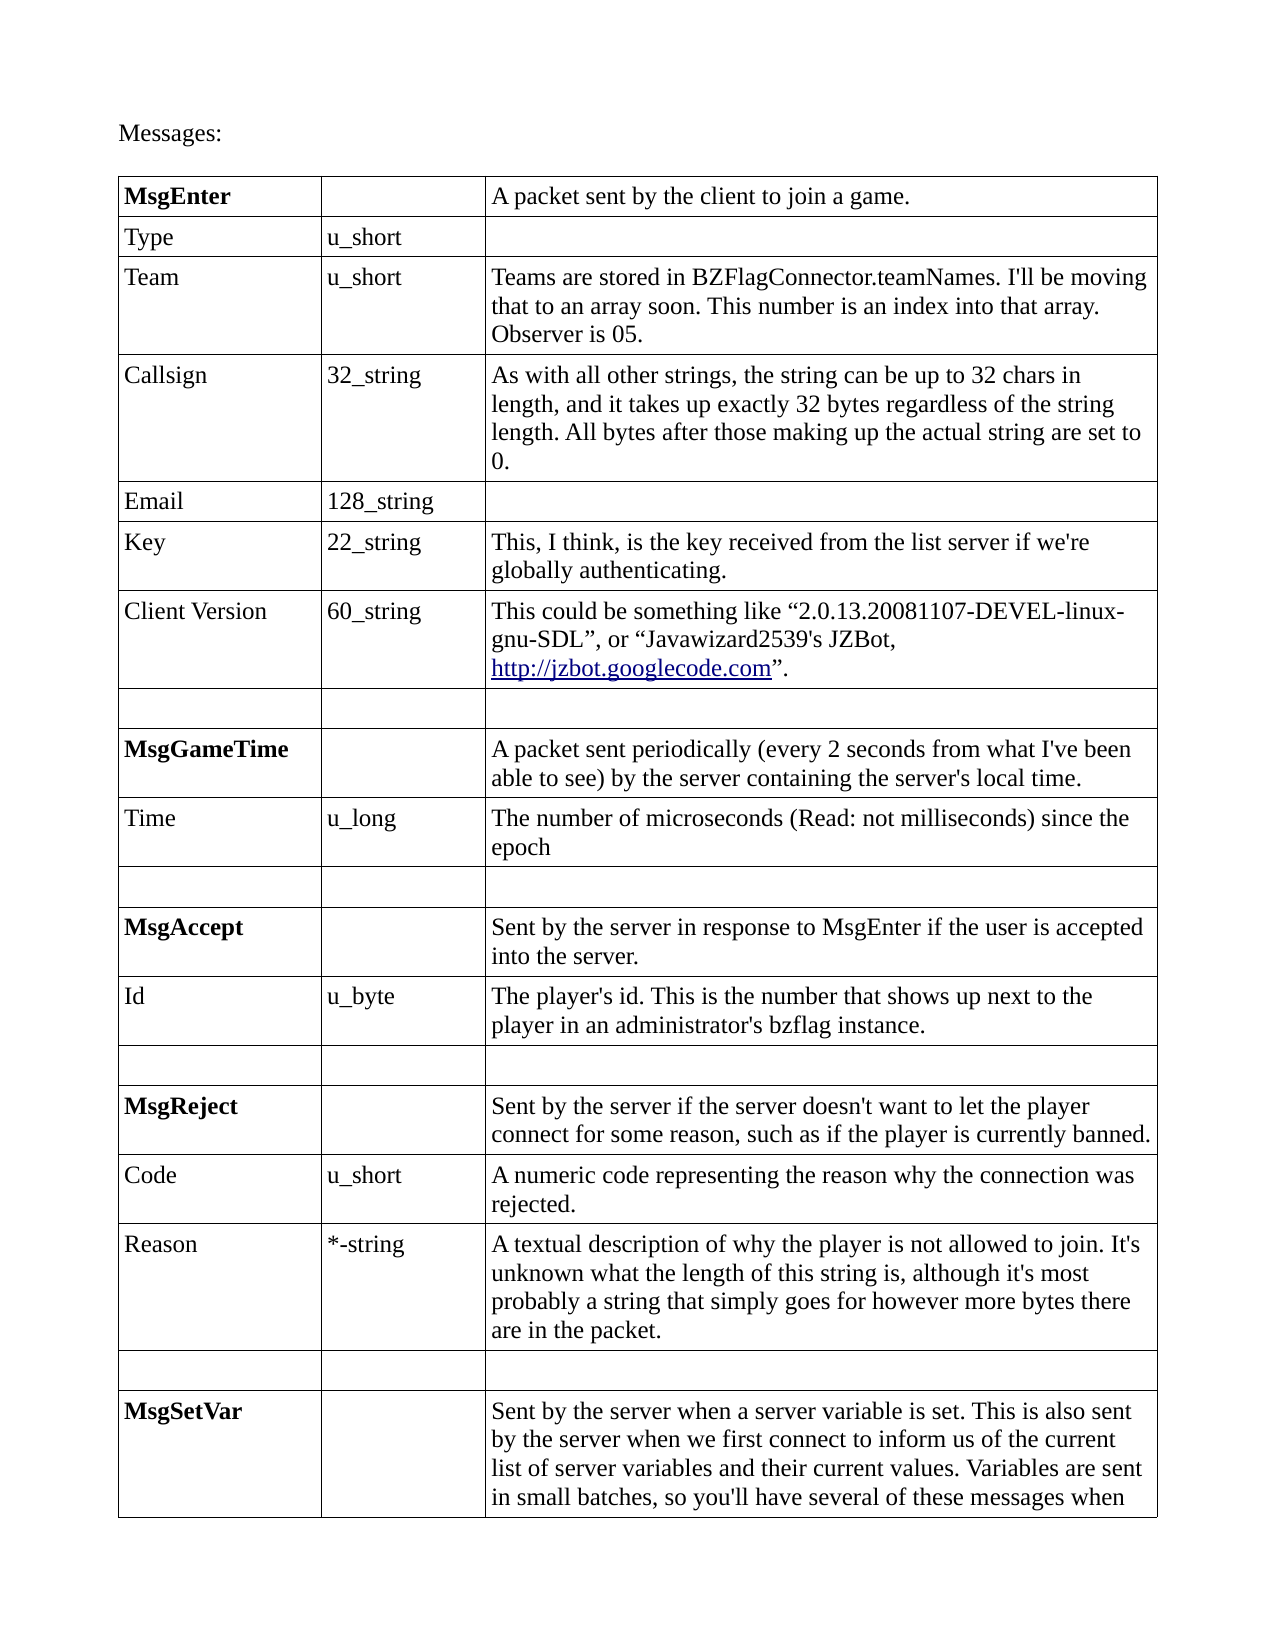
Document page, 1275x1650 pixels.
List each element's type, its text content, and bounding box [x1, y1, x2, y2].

table_cell Type [119, 217, 321, 256]
table_cell *-string [322, 1224, 485, 1350]
table_cell A textual description of why the player is not allowed to join. It's unknown what the length of this string is, although it's most probably a string that simply goes for however more bytes there are in the packet. [486, 1224, 1157, 1350]
table_cell 32_string [322, 355, 485, 481]
table_cell [119, 1046, 321, 1085]
table_cell Callsign [119, 355, 321, 481]
table_cell MsgSetVar [119, 1391, 321, 1517]
text Messages: [118, 118, 1157, 147]
table_cell Team [119, 257, 321, 354]
table_cell [119, 689, 321, 728]
table_cell [322, 1391, 485, 1517]
table_cell u_short [322, 257, 485, 354]
table_cell Id [119, 977, 321, 1045]
table_cell Time [119, 798, 321, 866]
table_cell Key [119, 522, 321, 590]
table_cell 128_string [322, 482, 485, 521]
table_cell [119, 867, 321, 907]
table_cell [486, 217, 1157, 256]
table_cell [486, 1046, 1157, 1085]
table_cell [486, 689, 1157, 728]
table_header A packet sent by the client to join a game. [486, 177, 1157, 216]
table_cell [486, 1351, 1157, 1390]
table_cell u_byte [322, 977, 485, 1045]
table_cell [322, 729, 485, 797]
table_cell Sent by the server in response to MsgEnter if the user is accepted into the server. [486, 908, 1157, 976]
table_cell [322, 689, 485, 728]
table_cell The number of microseconds (Read: not milliseconds) since the epoch [486, 798, 1157, 866]
table_cell [322, 908, 485, 976]
table_cell Code [119, 1155, 321, 1223]
table_cell Sent by the server if the server doesn't want to let the player connect for some reason, such as if the player is currently banned. [486, 1086, 1157, 1154]
table_cell [322, 867, 485, 907]
table_cell 60_string [322, 591, 485, 688]
table_cell [322, 1046, 485, 1085]
table_cell u_short [322, 1155, 485, 1223]
table_cell Teams are stored in BZFlagConnector.teamNames. I'll be moving that to an array soon. This number is an index into that array. Observer is 05. [486, 257, 1157, 354]
table_cell A packet sent periodically (every 2 seconds from what I've been able to see) by the server containing the server's local time. [486, 729, 1157, 797]
table_cell MsgReject [119, 1086, 321, 1154]
table_cell MsgGameTime [119, 729, 321, 797]
table_cell Client Version [119, 591, 321, 688]
table_cell The player's id. This is the number that shows up next to the player in an administrator's bzflag instance. [486, 977, 1157, 1045]
table_cell [486, 867, 1157, 907]
table_cell A numeric code representing the reason why the connection was rejected. [486, 1155, 1157, 1223]
table_cell MsgAccept [119, 908, 321, 976]
table_cell [486, 482, 1157, 521]
table_cell [322, 1351, 485, 1390]
table_header [322, 177, 485, 216]
table_cell u_short [322, 217, 485, 256]
table_cell This could be something like “2.0.13.20081107-DEVEL-linux-gnu-SDL”, or “Javawizard2539's JZBot, http://jzbot.googlecode.com”. [486, 591, 1157, 688]
table_cell [322, 1086, 485, 1154]
table_cell Sent by the server when a server variable is set. This is also sent by the server when we first connect to inform us of the current list of server variables and their current values. Variables are sent in small batches, so you'll have several of these messages when [486, 1391, 1157, 1517]
table_cell This, I think, is the key received from the list server if we're globally authenticating. [486, 522, 1157, 590]
table_header MsgEnter [119, 177, 321, 216]
table_cell As with all other strings, the string can be up to 32 chars in length, and it takes up exactly 32 bytes regardless of the string length. All bytes after those making up the actual string are set to 0. [486, 355, 1157, 481]
table_cell u_long [322, 798, 485, 866]
table_cell [119, 1351, 321, 1390]
table_cell 22_string [322, 522, 485, 590]
table_cell Reason [119, 1224, 321, 1350]
table_cell Email [119, 482, 321, 521]
